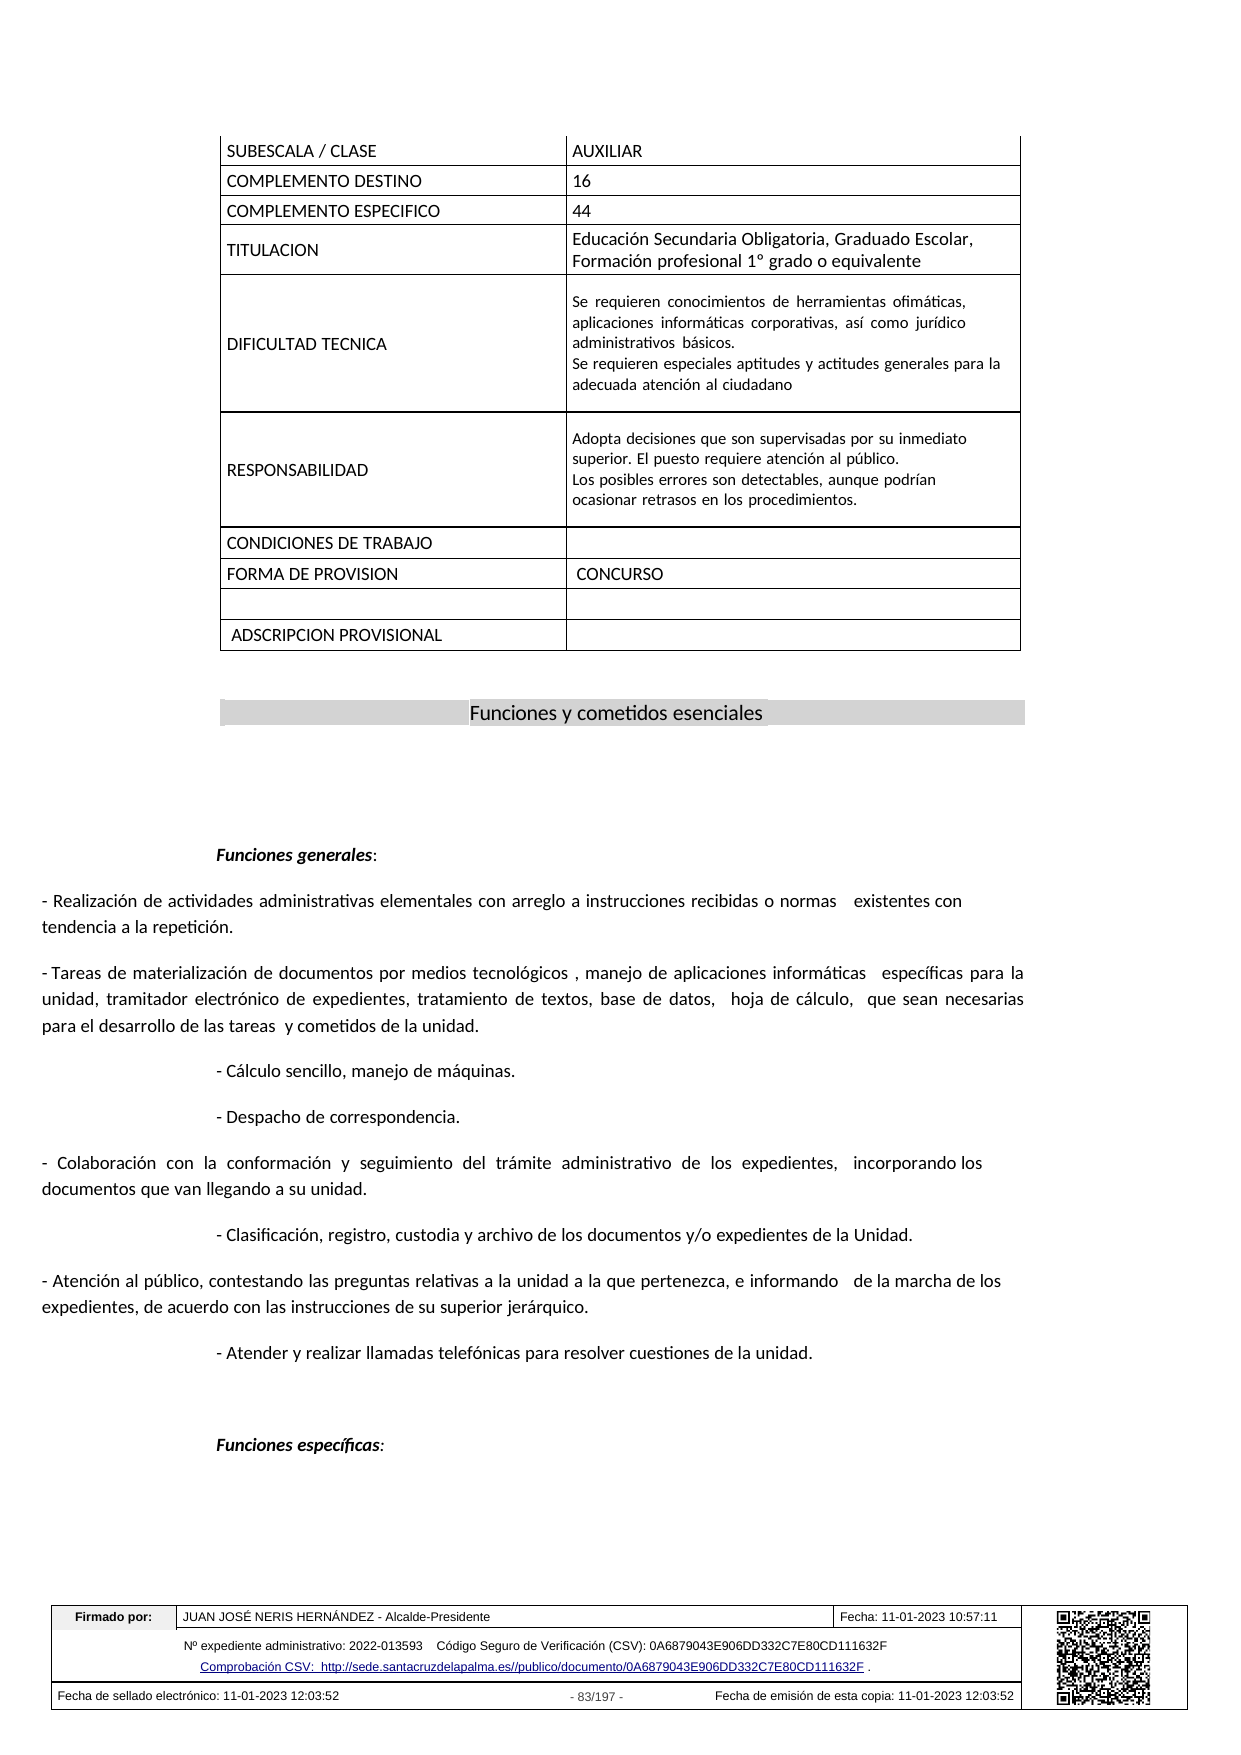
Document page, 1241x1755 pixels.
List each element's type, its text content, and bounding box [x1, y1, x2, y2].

table_cell RESPONSABILIDAD [221, 413, 566, 526]
table_header Fecha: 11-01-2023 10:57:11 [834, 1606, 1021, 1627]
list Tareas de materialización de documentos por medios tecnológicos , manejo de aplicaciones informáticas específicas para la unidad, tramitador electrónico de expedientes, tratamiento de textos, base de datos, hoja de cálculo, que sean necesarias para el desarrollo de las tareas y cometidos de la unidad. [42, 961, 1024, 1037]
table_cell Fecha de sellado electrónico: 11-01-2023 12:03:52 - 83/197 - Fecha de emisión de esta copia: 11-01-2023 12:03:52 [52, 1683, 1021, 1709]
list Atender y realizar llamadas telefónicas para resolver cuestiones de la unidad. [216, 1341, 1199, 1364]
table_cell [567, 589, 1020, 619]
table_cell [567, 620, 1020, 650]
table_header Firmado por: [52, 1606, 176, 1627]
table_cell COMPLEMENTO DESTINO [221, 166, 566, 195]
table_cell DIFICULTAD TECNICA [221, 275, 566, 411]
table_cell COMPLEMENTO ESPECIFICO [221, 196, 566, 224]
list Colaboración con la conformación y seguimiento del trámite administrativo de los expedientes, incorporando los documentos que van llegando a su unidad. [42, 1151, 1023, 1201]
table_cell Nº expediente administrativo: 2022-013593 Código Seguro de Verificación (CSV): 0A6879043E906DD332C7E80CD111632F Comprobación CSV: http://sede.santacruzdelapalma.es//publico/documento/0A6879043E906DD332C7E80CD111632F . [52, 1628, 1021, 1681]
table_cell TITULACION [221, 225, 566, 274]
table_cell Se requieren conocimientos de herramientas ofimáticas, aplicaciones informáticas corporativas, así como jurídico administrativos básicos. Se requieren especiales aptitudes y actitudes generales para la adecuada atención al ciudadano [567, 275, 1020, 411]
table_cell [221, 589, 566, 619]
subtitle Funciones generales: [216, 843, 1199, 866]
table_header JUAN JOSÉ NERIS HERNÁNDEZ - Alcalde-Presidente [177, 1606, 833, 1627]
table_cell Educación Secundaria Obligatoria, Graduado Escolar, Formación profesional 1º grado o equivalente [567, 225, 1020, 274]
table_cell 44 [567, 196, 1020, 224]
subtitle Funciones específicas: [216, 1433, 1199, 1456]
list Realización de actividades administrativas elementales con arreglo a instrucciones recibidas o normas existentes con tendencia a la repetición. [42, 889, 1023, 938]
table_cell [567, 528, 1020, 557]
subtitle Funciones y cometidos esenciales [220, 699, 1199, 726]
table_cell Adopta decisiones que son supervisadas por su inmediato superior. El puesto requiere atención al público. Los posibles errores son detectables, aunque podrían ocasionar retrasos en los procedimientos. [567, 413, 1020, 526]
table_header SUBESCALA / CLASE [221, 136, 566, 165]
table_header AUXILIAR [567, 136, 1020, 165]
list Clasificación, registro, custodia y archivo de los documentos y/o expedientes de la Unidad. [216, 1223, 1199, 1246]
table_cell ADSCRIPCION PROVISIONAL [221, 620, 566, 650]
table_cell CONCURSO [567, 559, 1020, 588]
list Despacho de correspondencia. [216, 1105, 1199, 1128]
list Cálculo sencillo, manejo de máquinas. [216, 1059, 1199, 1082]
table_cell FORMA DE PROVISION [221, 559, 566, 588]
table_header [1022, 1606, 1187, 1709]
list Atención al público, contestando las preguntas relativas a la unidad a la que pertenezca, e informando de la marcha de los expedientes, de acuerdo con las instrucciones de su superior jerárquico. [42, 1269, 1023, 1318]
table_cell CONDICIONES DE TRABAJO [221, 528, 566, 557]
table_cell 16 [567, 166, 1020, 195]
